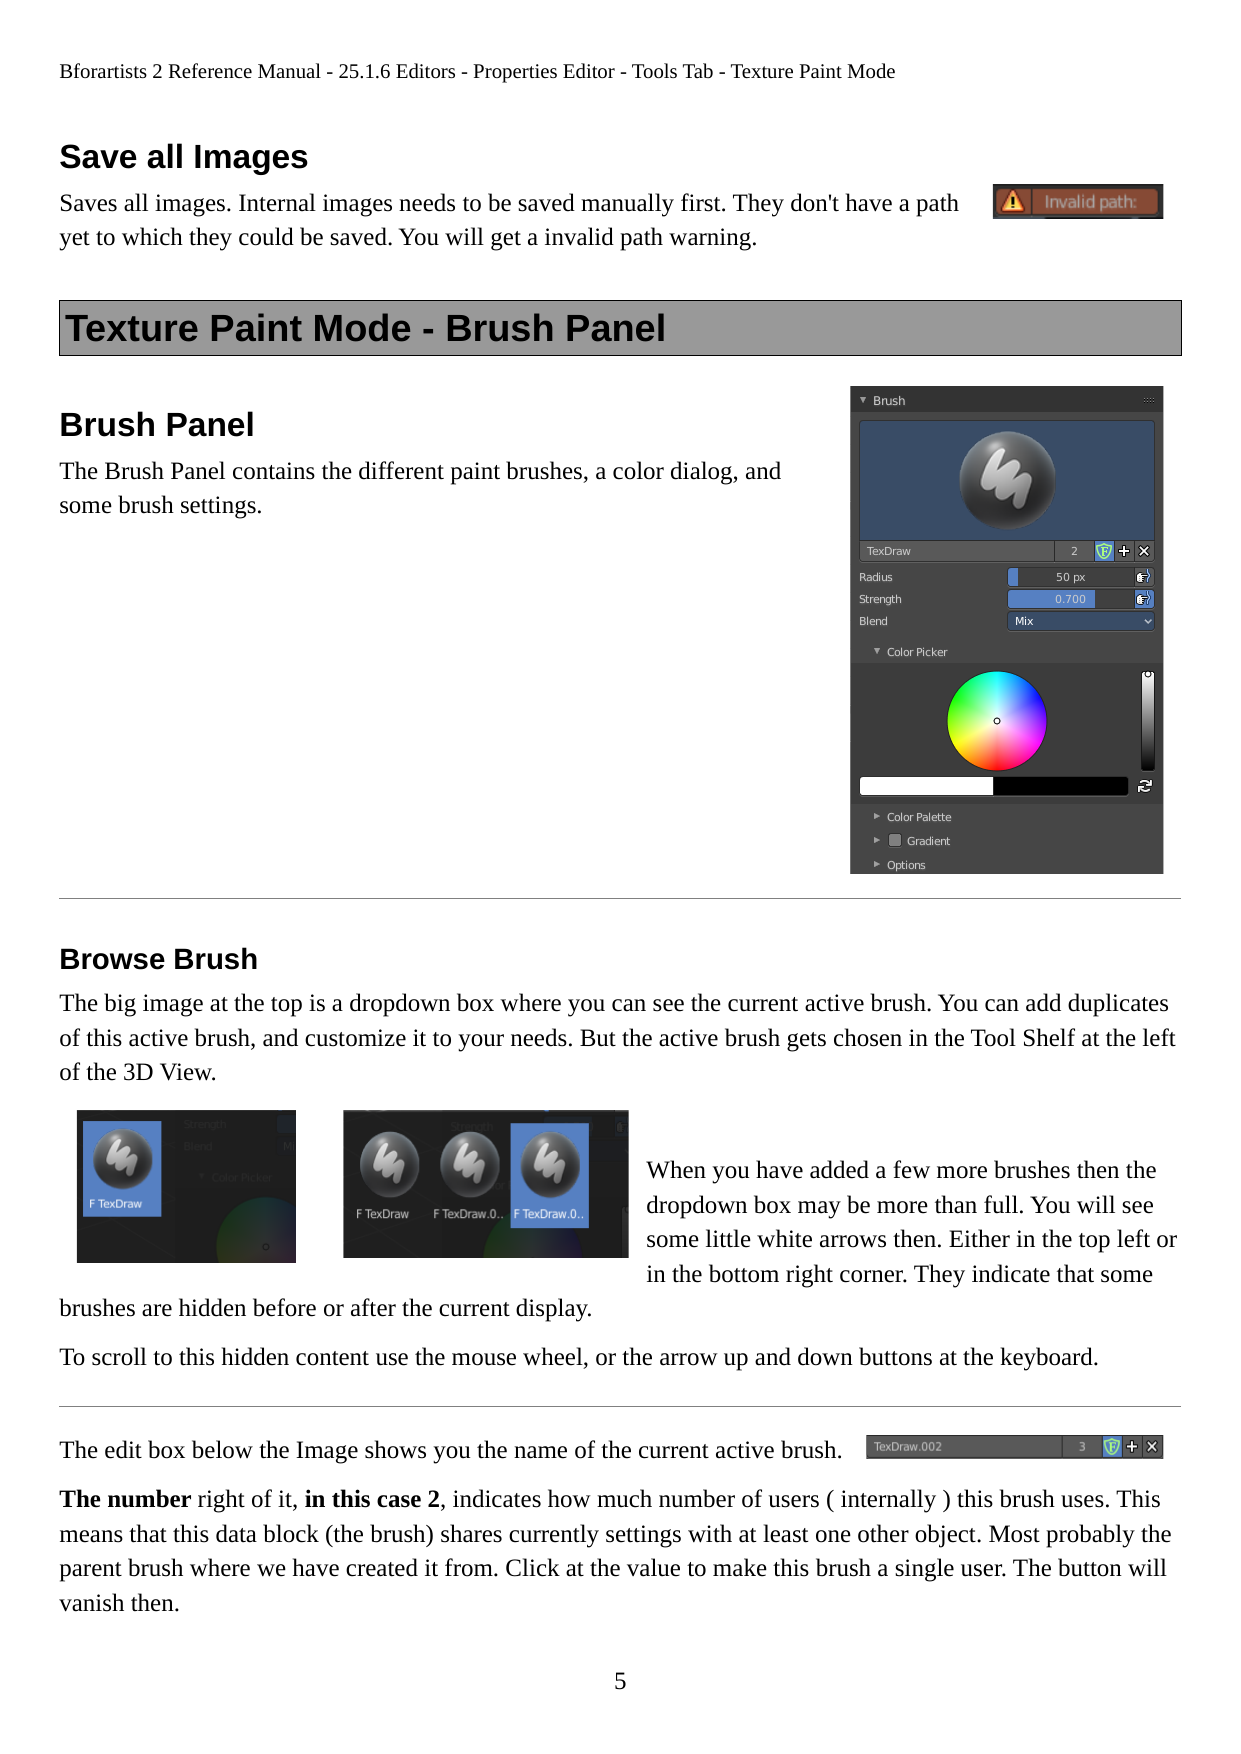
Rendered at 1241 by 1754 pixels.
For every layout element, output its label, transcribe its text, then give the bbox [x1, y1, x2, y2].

table_header Texture Paint Mode - Brush Panel [60, 301, 1181, 355]
subtitle Brush Panel [59, 405, 850, 444]
subtitle Save all Images [59, 137, 1181, 175]
picture [866, 1435, 1164, 1459]
subtitle Browse Brush [59, 942, 1181, 976]
text The big image at the top is a dropdown box where you can see the current active brush. You can add duplicates of this active brush, and customize it to your needs. But the active brush gets chosen in the Tool Shelf at the left of the 3D View. [59, 988, 1181, 1086]
picture [343, 1110, 629, 1258]
picture [76, 1110, 296, 1263]
picture [850, 386, 1164, 874]
subtitle [1164, 405, 1181, 444]
text The Brush Panel contains the different paint brushes, a color dialog, and some brush settings. [59, 456, 850, 519]
picture [992, 184, 1164, 219]
text To scroll to this hidden content use the mouse wheel, or the arrow up and down buttons at the keyboard. [59, 1342, 1181, 1371]
text The number right of it, in this case 2, indicates how much number of users ( internally ) this brush uses. This means that this data block (the brush) shares currently settings with at least one other object. Most probably the parent brush where we have created it from. Click at the value to make this brush a single user. The button will vanish then. [59, 1484, 1181, 1617]
text The edit box below the Image shows you the name of the current active brush. [59, 1435, 1181, 1464]
text When you have added a few more brushes then the dropdown box may be more than full. You will see some little white arrows then. Either in the top left or in the bottom right corner. They indicate that some brushes are hidden before or after the current display. [59, 1155, 1181, 1322]
text Saves all images. Internal images needs to be saved manually first. They don't have a path yet to which they could be saved. You will get a invalid path warning. [59, 188, 1181, 251]
